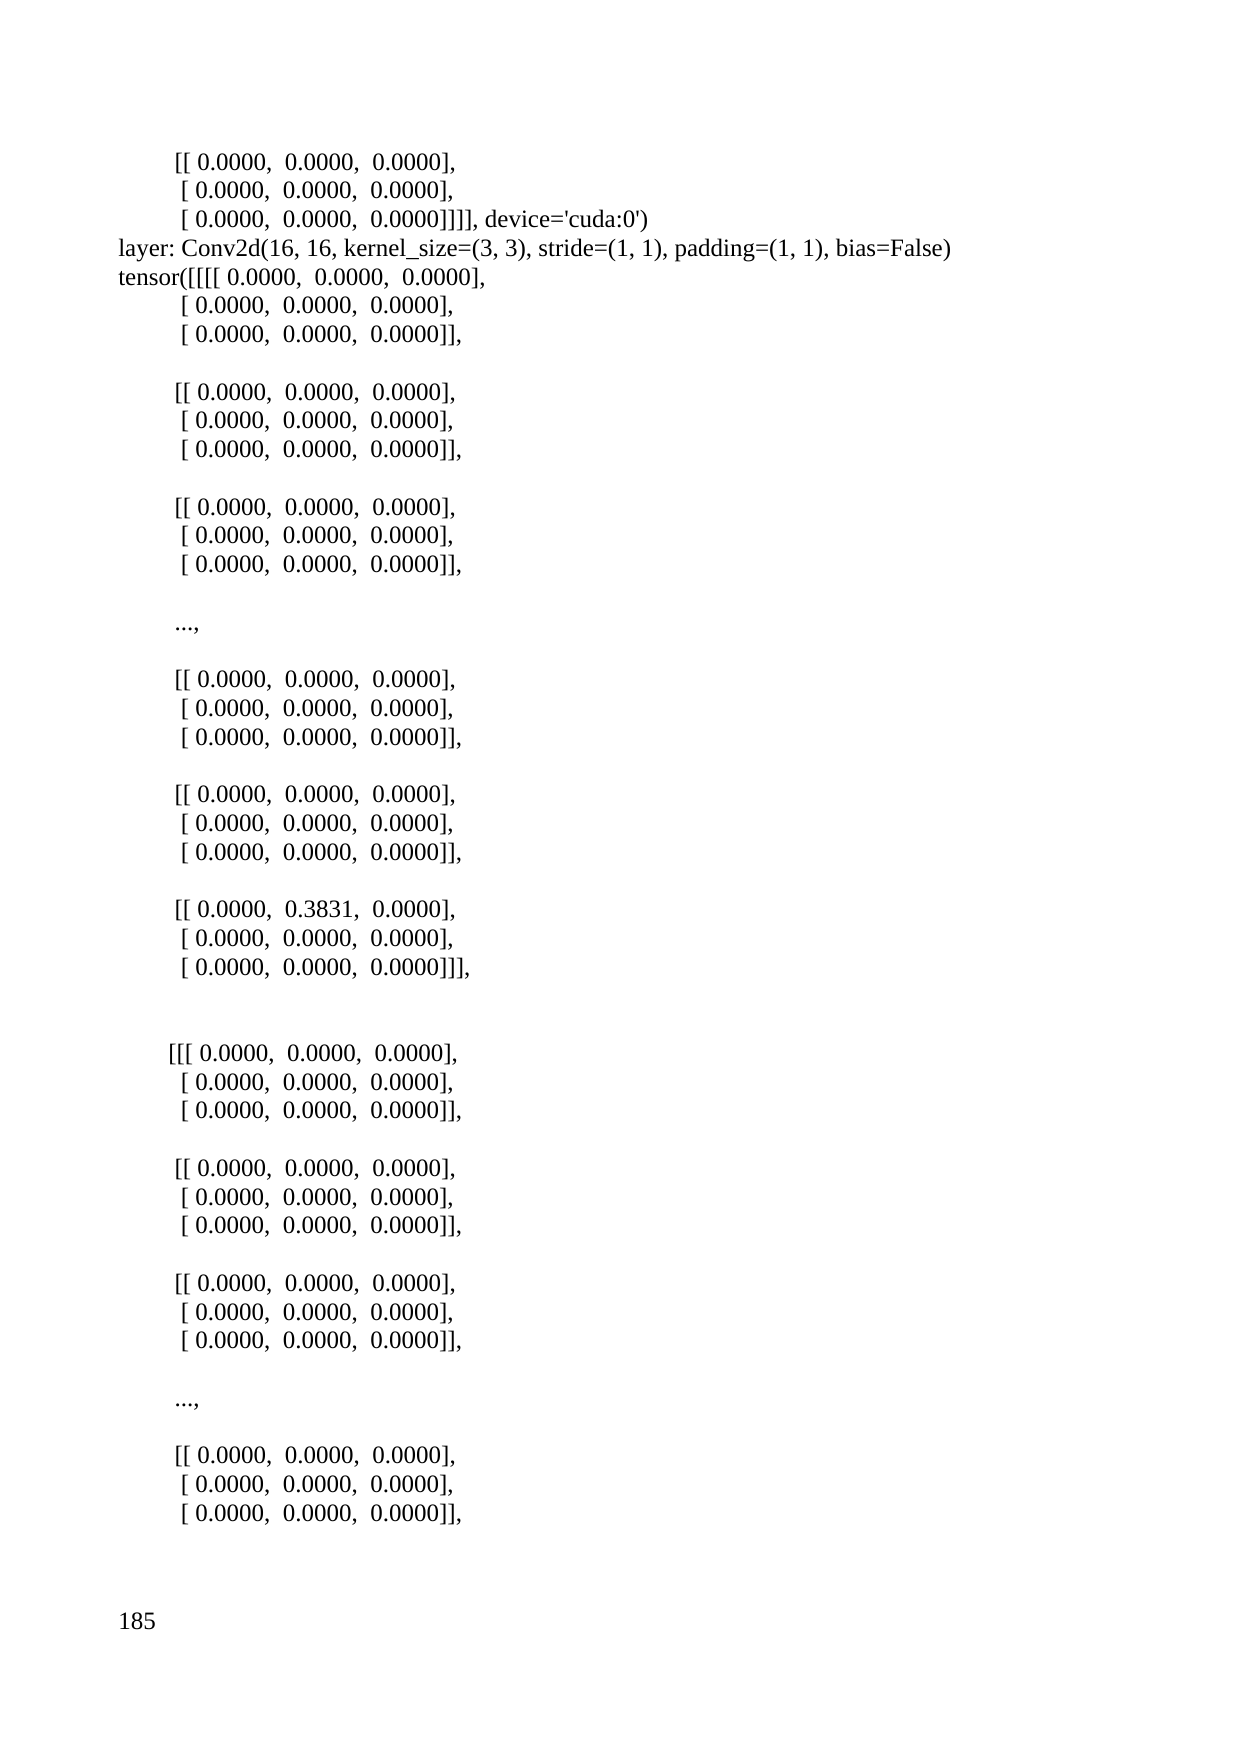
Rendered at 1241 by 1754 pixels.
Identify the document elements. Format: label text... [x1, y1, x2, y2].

text [ 0.0000, 0.0000, 0.0000], [118, 1067, 1122, 1096]
text [ 0.0000, 0.0000, 0.0000], [118, 176, 1122, 204]
text ..., [118, 1383, 1122, 1412]
text [ 0.0000, 0.0000, 0.0000]], [118, 837, 1122, 866]
text tensor([[[[ 0.0000, 0.0000, 0.0000], [118, 262, 1122, 291]
text [ 0.0000, 0.0000, 0.0000], [118, 808, 1122, 837]
text [ 0.0000, 0.0000, 0.0000]], [118, 434, 1122, 463]
text [[ 0.0000, 0.0000, 0.0000], [118, 147, 1122, 176]
text [ 0.0000, 0.0000, 0.0000]], [118, 722, 1122, 751]
text [ 0.0000, 0.0000, 0.0000]], [118, 1498, 1122, 1527]
text [ 0.0000, 0.0000, 0.0000], [118, 1297, 1122, 1326]
text [ 0.0000, 0.0000, 0.0000]]], [118, 952, 1122, 981]
text [[ 0.0000, 0.0000, 0.0000], [118, 779, 1122, 808]
text [[ 0.0000, 0.0000, 0.0000], [118, 1268, 1122, 1297]
text [ 0.0000, 0.0000, 0.0000]], [118, 549, 1122, 578]
text layer: Conv2d(16, 16, kernel_size=(3, 3), stride=(1, 1), padding=(1, 1), bias=False) [118, 233, 1122, 262]
text [[ 0.0000, 0.3831, 0.0000], [118, 894, 1122, 923]
text ..., [118, 607, 1122, 636]
text [[ 0.0000, 0.0000, 0.0000], [118, 377, 1122, 406]
text [[[ 0.0000, 0.0000, 0.0000], [118, 1038, 1122, 1067]
text [ 0.0000, 0.0000, 0.0000], [118, 1469, 1122, 1498]
text [ 0.0000, 0.0000, 0.0000]], [118, 1211, 1122, 1239]
text [ 0.0000, 0.0000, 0.0000], [118, 693, 1122, 722]
text [ 0.0000, 0.0000, 0.0000], [118, 406, 1122, 434]
text [[ 0.0000, 0.0000, 0.0000], [118, 664, 1122, 693]
text [ 0.0000, 0.0000, 0.0000]]]], device='cuda:0') [118, 204, 1122, 233]
text [ 0.0000, 0.0000, 0.0000], [118, 291, 1122, 319]
text [ 0.0000, 0.0000, 0.0000], [118, 923, 1122, 952]
text [ 0.0000, 0.0000, 0.0000], [118, 1182, 1122, 1211]
text [[ 0.0000, 0.0000, 0.0000], [118, 1441, 1122, 1469]
text [ 0.0000, 0.0000, 0.0000]], [118, 319, 1122, 348]
text [[ 0.0000, 0.0000, 0.0000], [118, 492, 1122, 521]
text [ 0.0000, 0.0000, 0.0000]], [118, 1096, 1122, 1124]
text [ 0.0000, 0.0000, 0.0000], [118, 521, 1122, 549]
text [[ 0.0000, 0.0000, 0.0000], [118, 1153, 1122, 1182]
text [ 0.0000, 0.0000, 0.0000]], [118, 1326, 1122, 1354]
